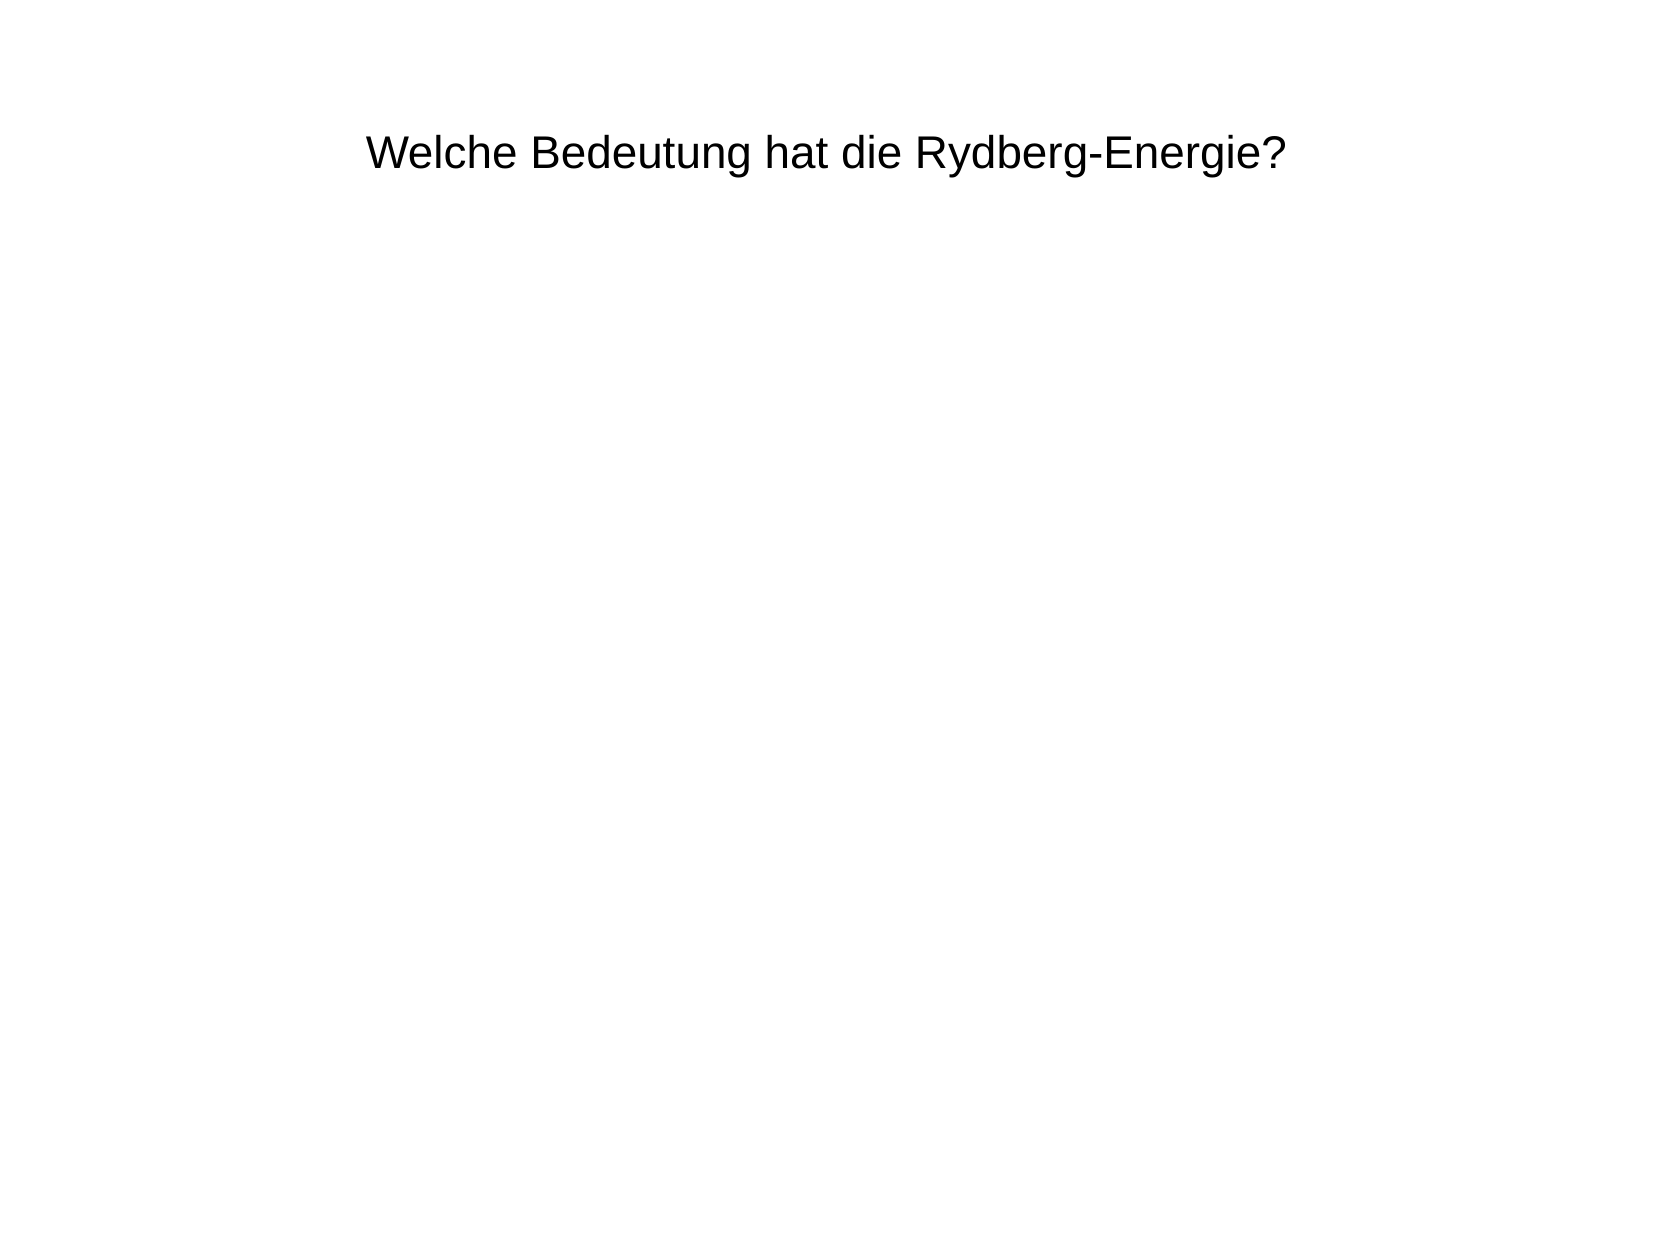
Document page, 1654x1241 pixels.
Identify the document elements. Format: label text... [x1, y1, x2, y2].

title Welche Bedeutung hat die Rydberg-Energie? [82, 49, 1571, 257]
